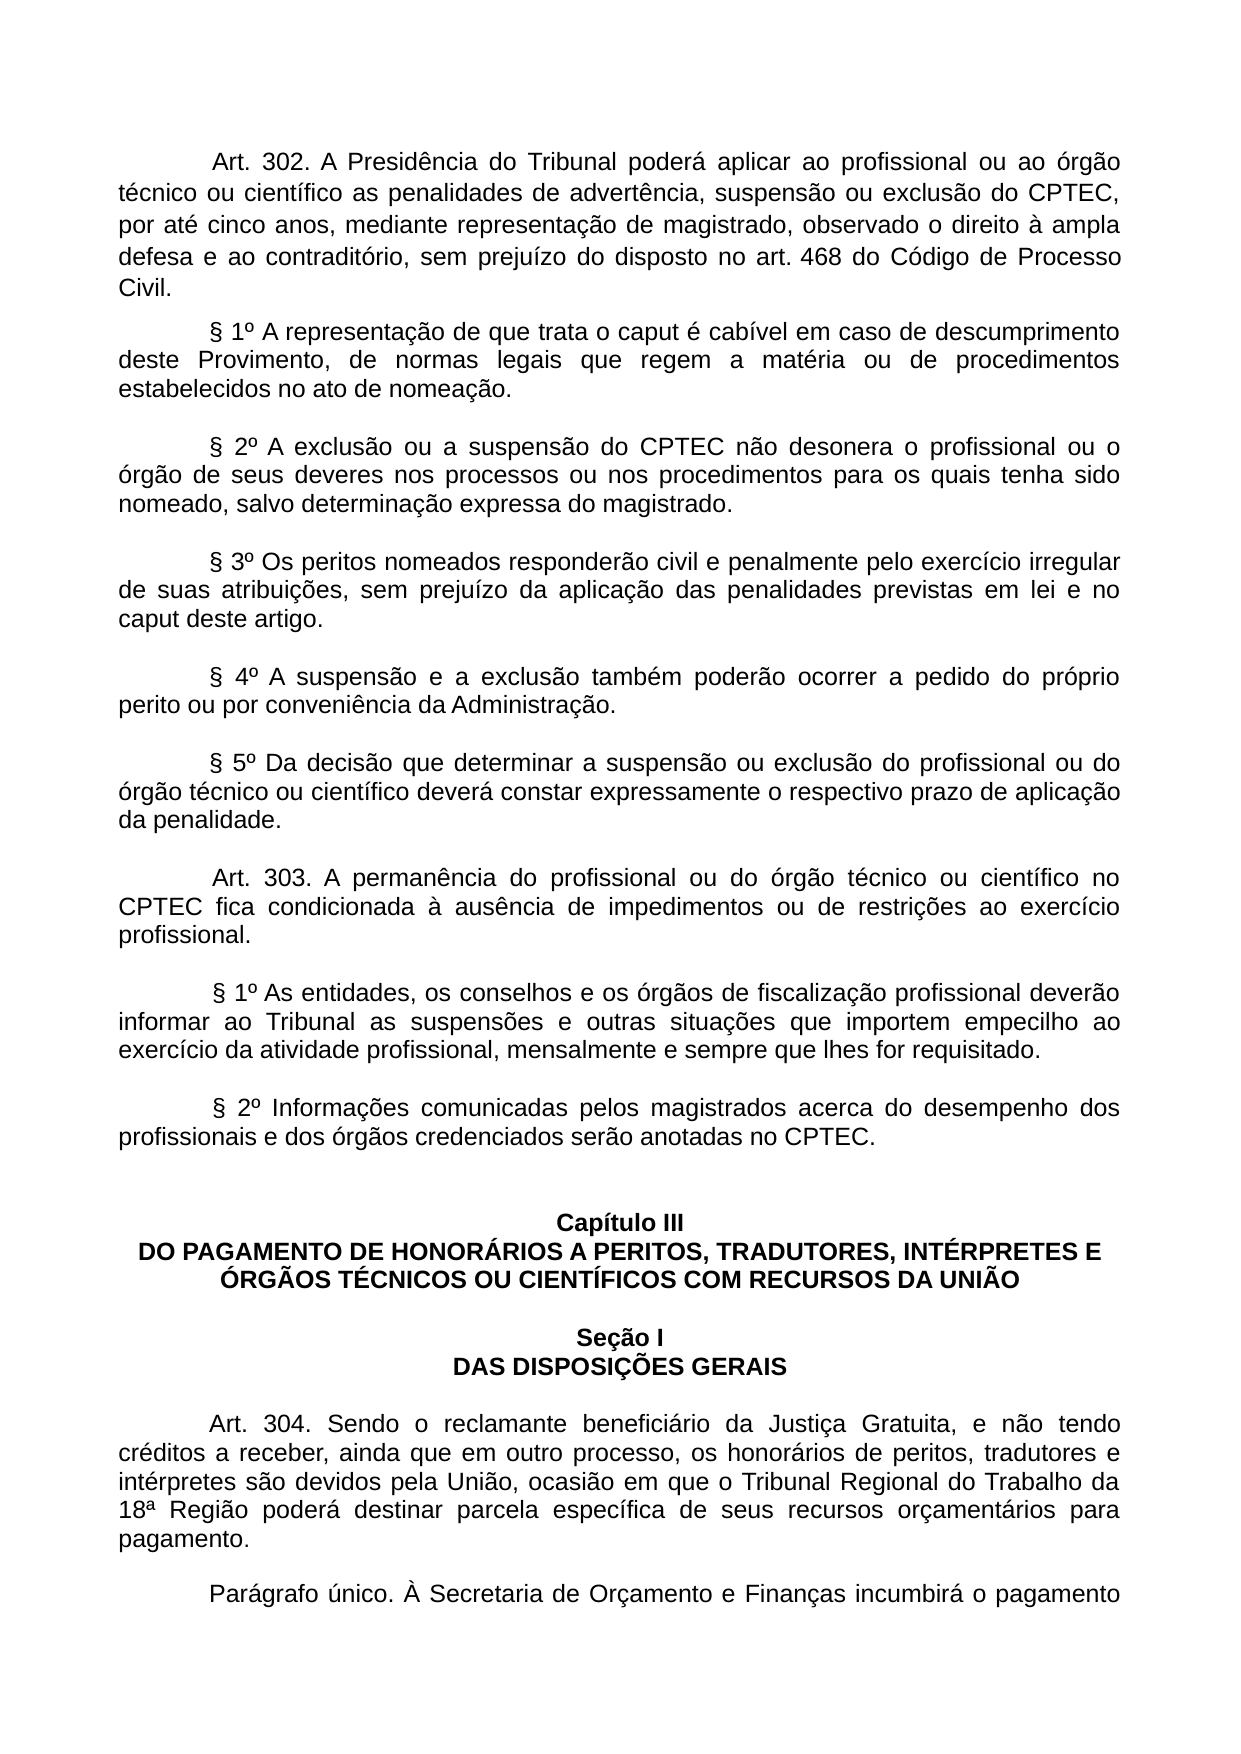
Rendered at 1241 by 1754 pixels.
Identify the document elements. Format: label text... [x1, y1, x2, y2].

text § 1º As entidades, os conselhos e os órgãos de fiscalização profissional deverão informar ao Tribunal as suspensões e outras situações que importem empecilho ao exercício da atividade profissional, mensalmente e sempre que lhes for requisitado. [118, 978, 1122, 1064]
text DAS DISPOSIÇÕES GERAIS [118, 1351, 1122, 1380]
text § 5º Da decisão que determinar a suspensão ou exclusão do profissional ou do órgão técnico ou científico deverá constar expressamente o respectivo prazo de aplicação da penalidade. [118, 748, 1122, 834]
text § 4º A suspensão e a exclusão também poderão ocorrer a pedido do próprio perito ou por conveniência da Administração. [118, 661, 1122, 719]
text § 2º A exclusão ou a suspensão do CPTEC não desonera o profissional ou o órgão de seus deveres nos processos ou nos procedimentos para os quais tenha sido nomeado, salvo determinação expressa do magistrado. [118, 431, 1122, 518]
text § 1º A representação de que trata o caput é cabível em caso de descumprimento deste Provimento, de normas legais que regem a matéria ou de procedimentos estabelecidos no ato de nomeação. [118, 316, 1122, 403]
text § 2º Informações comunicadas pelos magistrados acerca do desempenho dos profissionais e dos órgãos credenciados serão anotadas no CPTEC. [118, 1093, 1122, 1150]
text Capítulo III [118, 1208, 1122, 1236]
text § 3º Os peritos nomeados responderão civil e penalmente pelo exercício irregular de suas atribuições, sem prejuízo da aplicação das penalidades previstas em lei e no caput deste artigo. [118, 546, 1122, 633]
text Seção I [118, 1323, 1122, 1351]
text Art. 303. A permanência do profissional ou do órgão técnico ou científico no CPTEC fica condicionada à ausência de impedimentos ou de restrições ao exercício profissional. [118, 863, 1122, 949]
text Art. 302. A Presidência do Tribunal poderá aplicar ao profissional ou ao órgão técnico ou científico as penalidades de advertência, suspensão ou exclusão do CPTEC, por até cinco anos, mediante representação de magistrado, observado o direito à ampla defesa e ao contraditório, sem prejuízo do disposto no art. 468 do Código de Processo Civil. [118, 147, 1122, 302]
text DO PAGAMENTO DE HONORÁRIOS A PERITOS, TRADUTORES, INTÉRPRETES E ÓRGÃOS TÉCNICOS OU CIENTÍFICOS COM RECURSOS DA UNIÃO [118, 1236, 1122, 1294]
text Parágrafo único. À Secretaria de Orçamento e Finanças incumbirá o pagamento [118, 1579, 1122, 1608]
text Art. 304. Sendo o reclamante beneficiário da Justiça Gratuita, e não tendo créditos a receber, ainda que em outro processo, os honorários de peritos, tradutores e intérpretes são devidos pela União, ocasião em que o Tribunal Regional do Trabalho da 18ª Região poderá destinar parcela específica de seus recursos orçamentários para pagamento. [118, 1409, 1122, 1553]
